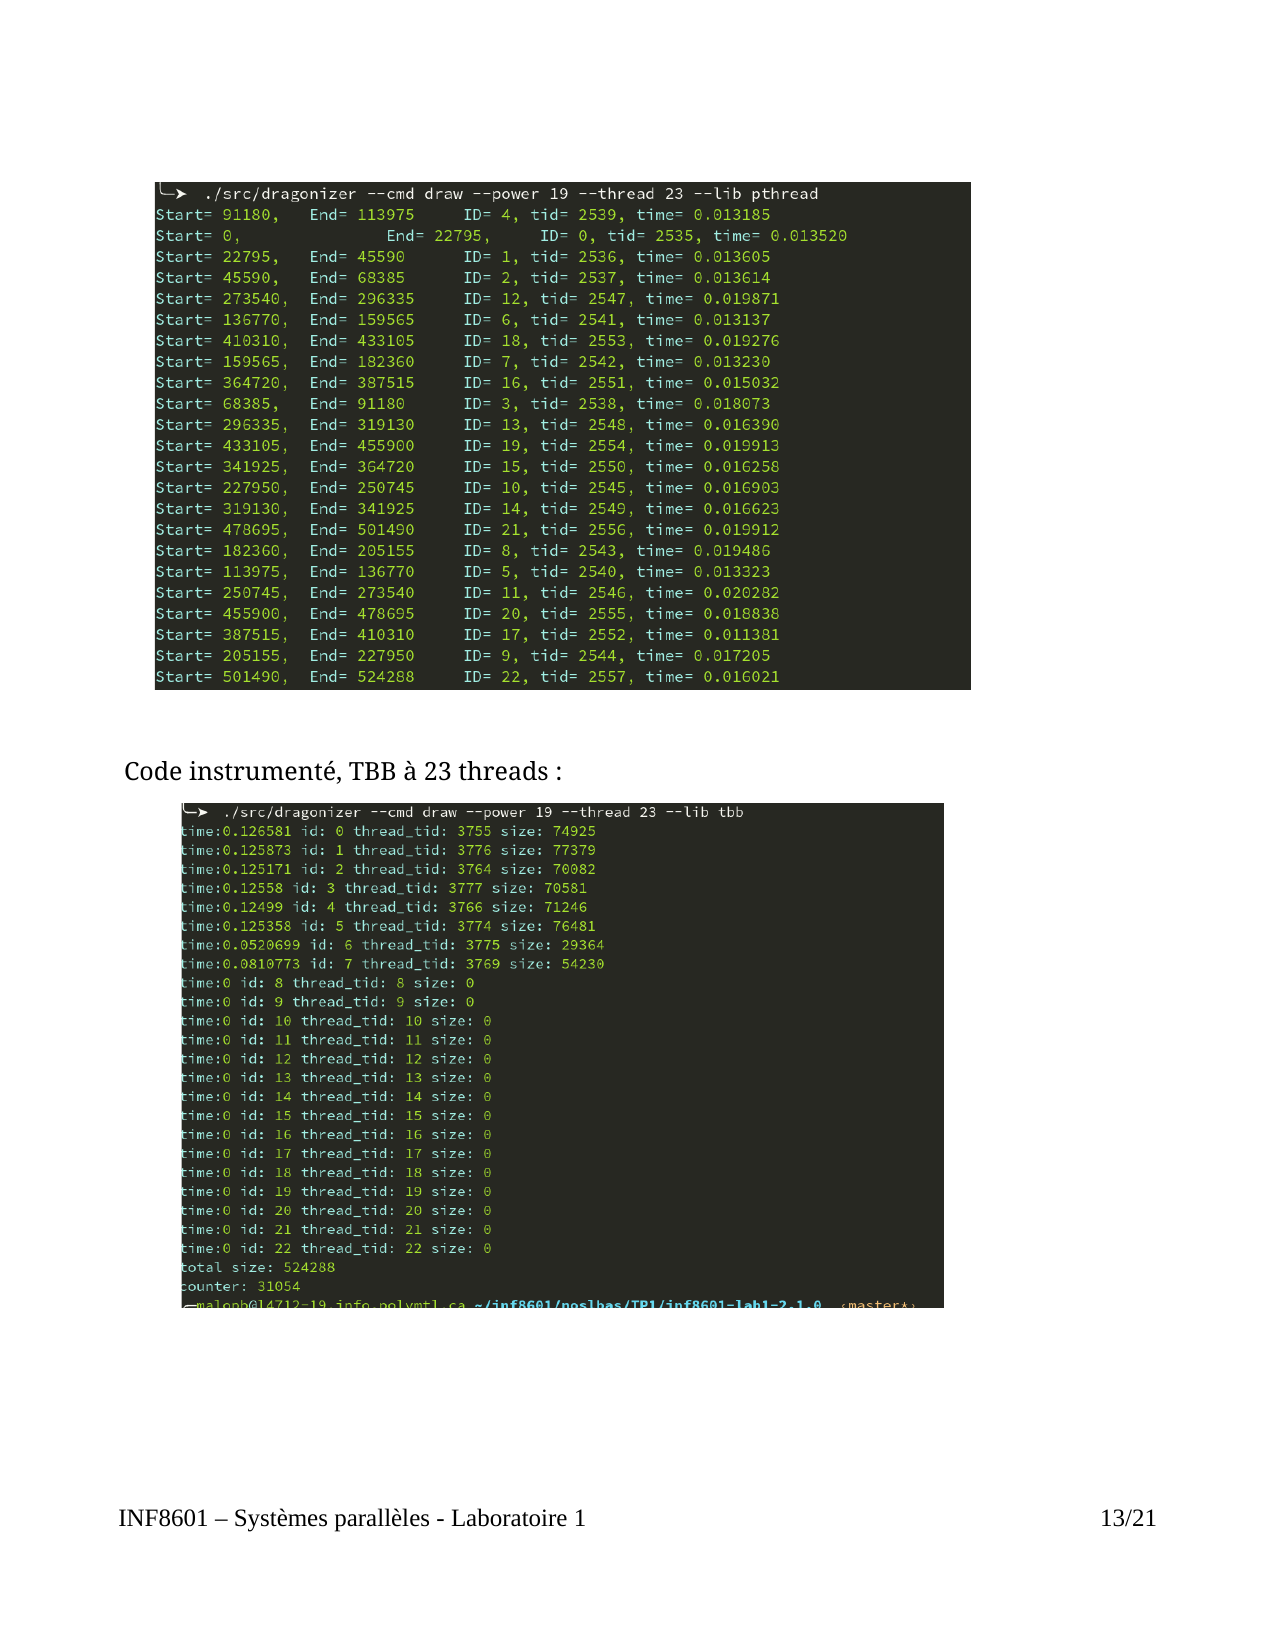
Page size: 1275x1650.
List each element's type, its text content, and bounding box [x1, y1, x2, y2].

picture [154, 182, 971, 690]
picture [181, 803, 944, 1308]
table_cell [1008, 176, 1077, 1474]
table_cell [1077, 176, 1157, 1474]
table_cell Code instrumenté, TBB à 23 threads : [118, 176, 1007, 1474]
